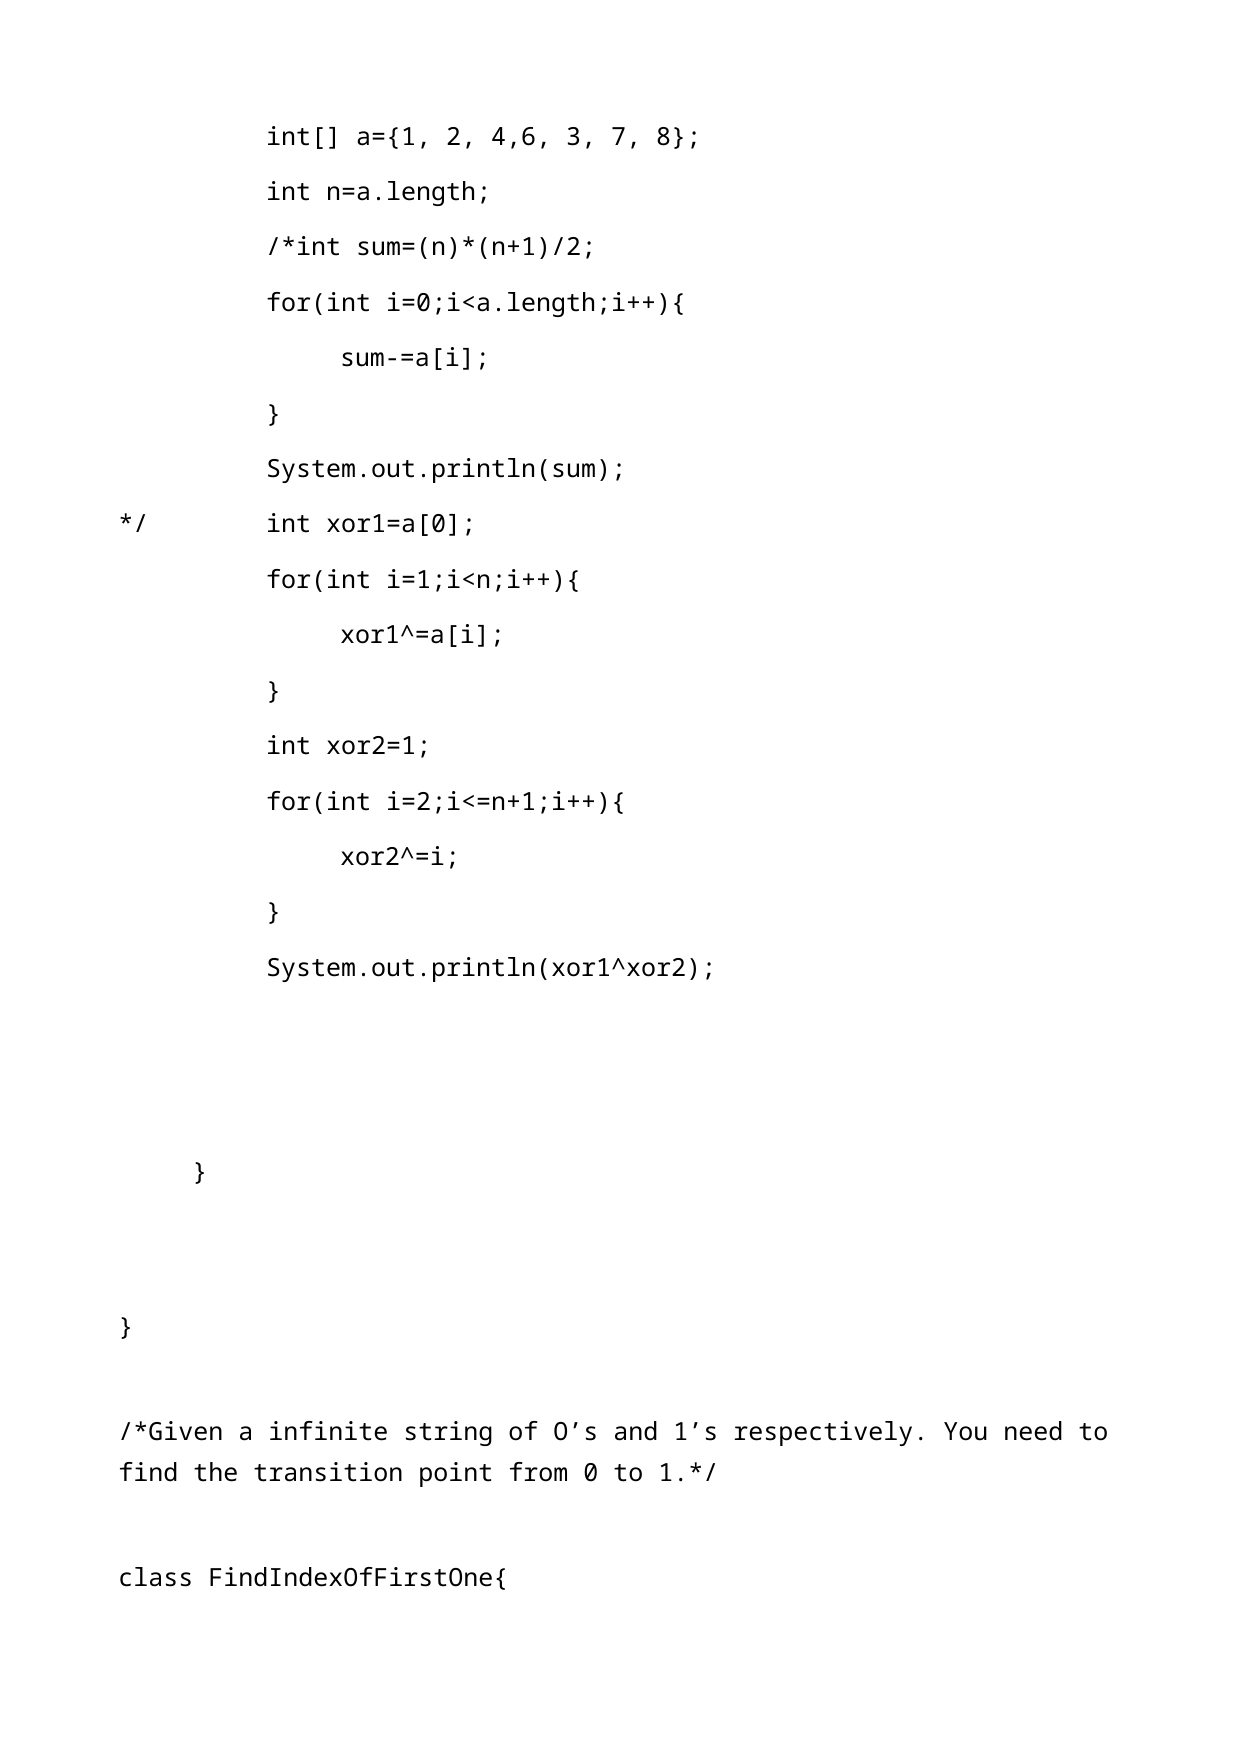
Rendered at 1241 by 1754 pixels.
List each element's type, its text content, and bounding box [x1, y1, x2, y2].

text } [118, 1154, 1122, 1188]
text /*int sum=(n)*(n+1)/2; [118, 229, 1122, 263]
text for(int i=0;i<a.length;i++){ [118, 284, 1122, 318]
text System.out.println(xor1^xor2); [118, 949, 1122, 983]
text int n=a.length; [118, 173, 1122, 208]
text for(int i=2;i<=n+1;i++){ [118, 783, 1122, 817]
text } [118, 1309, 1122, 1343]
text */ int xor1=a[0]; [118, 506, 1122, 540]
text xor1^=a[i]; [118, 617, 1122, 651]
text int xor2=1; [118, 728, 1122, 762]
text class FindIndexOfFirstOne{ [118, 1560, 1122, 1594]
text } [118, 395, 1122, 429]
text /*Given a infinite string of O’s and 1’s respectively. You need to find the transition point from 0 to 1.*/ [118, 1414, 1122, 1489]
text int[] a={1, 2, 4,6, 3, 7, 8}; [118, 118, 1122, 152]
text System.out.println(sum); [118, 451, 1122, 485]
text for(int i=1;i<n;i++){ [118, 561, 1122, 596]
text } [118, 894, 1122, 928]
text xor2^=i; [118, 838, 1122, 873]
text sum-=a[i]; [118, 340, 1122, 374]
text } [118, 672, 1122, 706]
